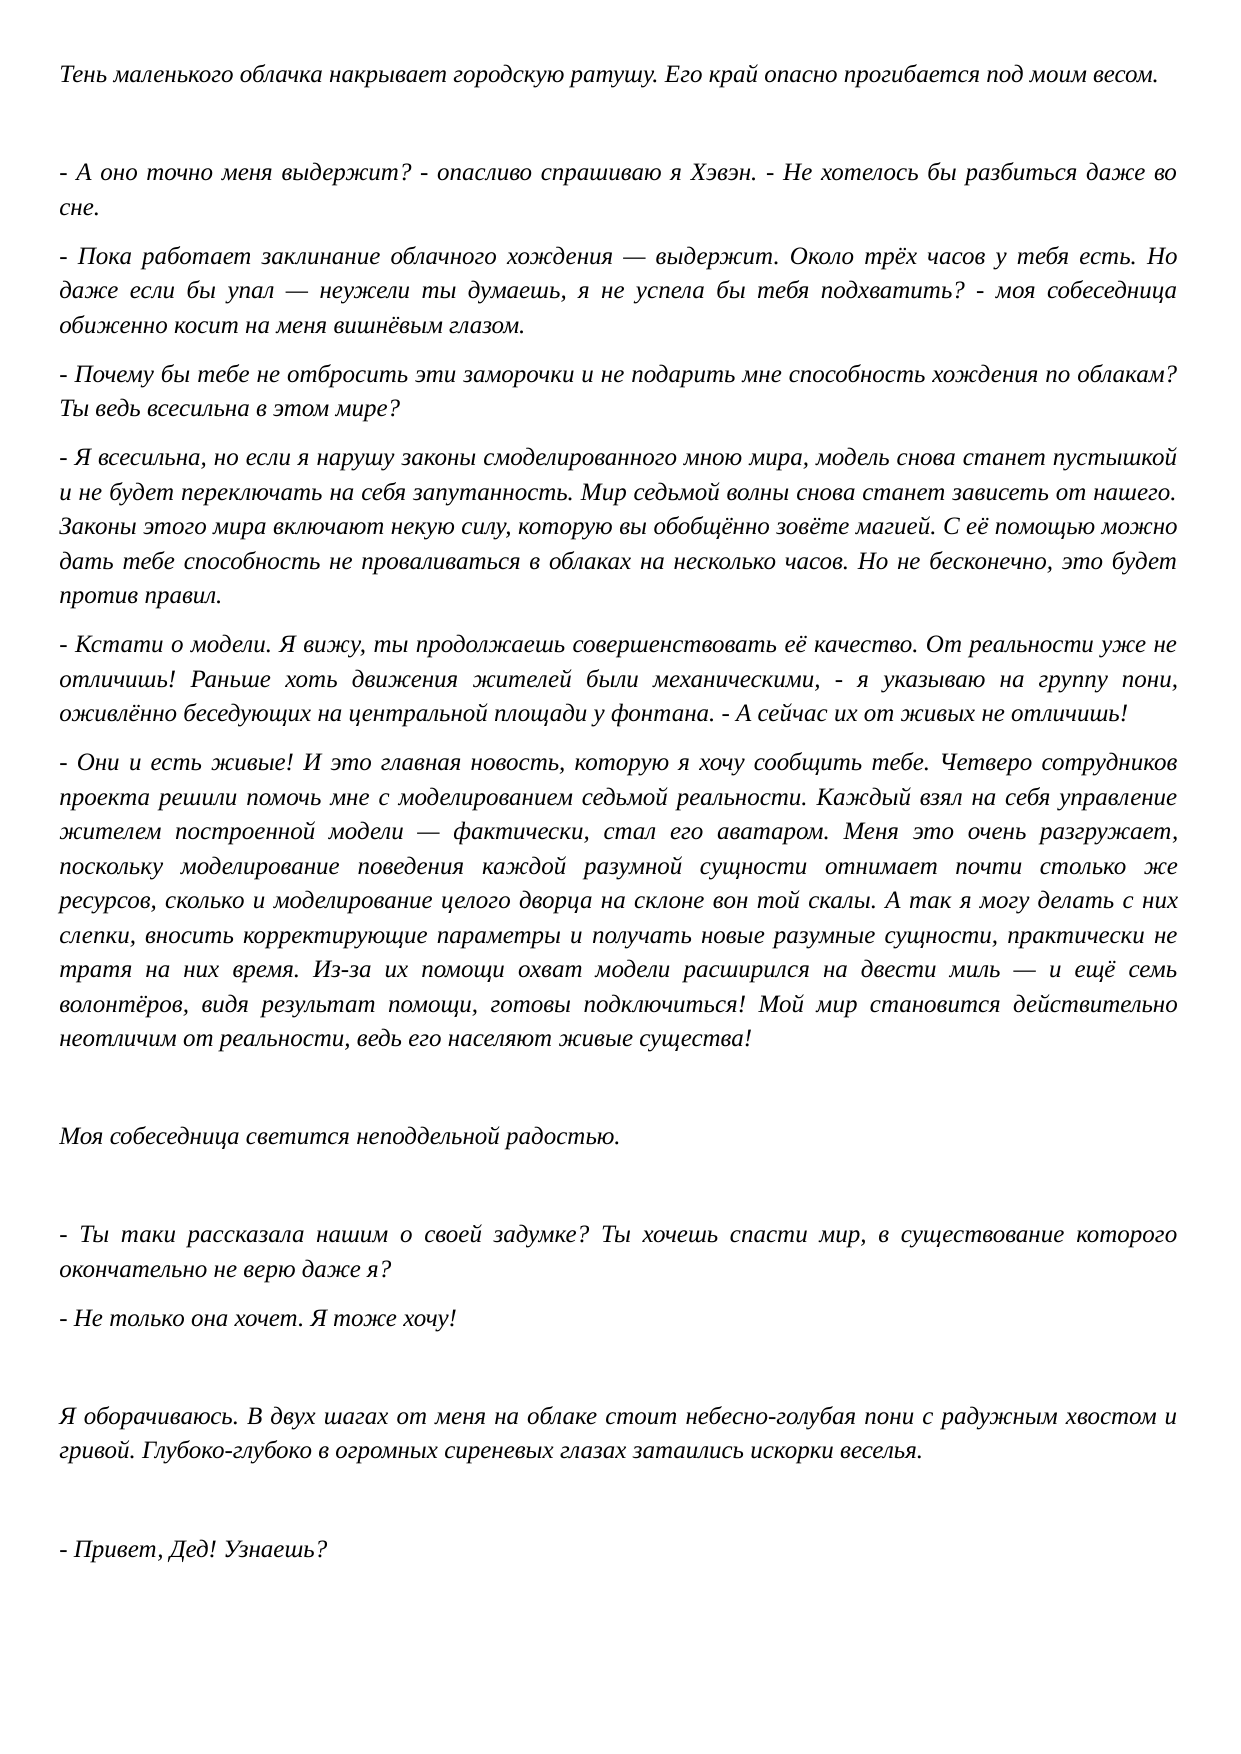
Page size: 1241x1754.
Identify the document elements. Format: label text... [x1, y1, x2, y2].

text - Не только она хочет. Я тоже хочу! [59, 1303, 1181, 1332]
text - Они и есть живые! И это главная новость, которую я хочу сообщить тебе. Четверо сотрудников проекта решили помочь мне с моделированием седьмой реальности. Каждый взял на себя управление жителем построенной модели — фактически, стал его аватаром. Меня это очень разгружает, поскольку моделирование поведения каждой разумной сущности отнимает почти столько же ресурсов, сколько и моделирование целого дворца на склоне вон той скалы. А так я могу делать с них слепки, вносить корректирующие параметры и получать новые разумные сущности, практически не тратя на них время. Из-за их помощи охват модели расширился на двести миль — и ещё семь волонтёров, видя результат помощи, готовы подключиться! Мой мир становится действительно неотличим от реальности, ведь его населяют живые существа! [59, 747, 1181, 1052]
text Я оборачиваюсь. В двух шагах от меня на облаке стоит небесно-голубая пони с радужным хвостом и гривой. Глубоко-глубоко в огромных сиреневых глазах затаились искорки веселья. [59, 1401, 1181, 1464]
text Тень маленького облачка накрывает городскую ратушу. Его край опасно прогибается под моим весом. [59, 59, 1181, 88]
text Моя собеседница светится неподдельной радостью. [59, 1121, 1181, 1150]
text - А оно точно меня выдержит? - опасливо спрашиваю я Хэвэн. - Не хотелось бы разбиться даже во сне. [59, 157, 1181, 220]
text - Ты таки рассказала нашим о своей задумке? Ты хочешь спасти мир, в существование которого окончательно не верю даже я? [59, 1219, 1181, 1283]
text - Почему бы тебе не отбросить эти заморочки и не подарить мне способность хождения по облакам? Ты ведь всесильна в этом мире? [59, 359, 1181, 422]
text - Привет, Дед! Узнаешь? [59, 1534, 1181, 1562]
text - Кстати о модели. Я вижу, ты продолжаешь совершенствовать её качество. От реальности уже не отличишь! Раньше хоть движения жителей были механическими, - я указываю на группу пони, оживлённо беседующих на центральной площади у фонтана. - А сейчас их от живых не отличишь! [59, 629, 1181, 727]
text - Пока работает заклинание облачного хождения — выдержит. Около трёх часов у тебя есть. Но даже если бы упал — неужели ты думаешь, я не успела бы тебя подхватить? - моя собеседница обиженно косит на меня вишнёвым глазом. [59, 241, 1181, 338]
text - Я всесильна, но если я нарушу законы смоделированного мною мира, модель снова станет пустышкой и не будет переключать на себя запутанность. Мир седьмой волны снова станет зависеть от нашего. Законы этого мира включают некую силу, которую вы обобщённо зовёте магией. С её помощью можно дать тебе способность не проваливаться в облаках на несколько часов. Но не бесконечно, это будет против правил. [59, 442, 1181, 609]
